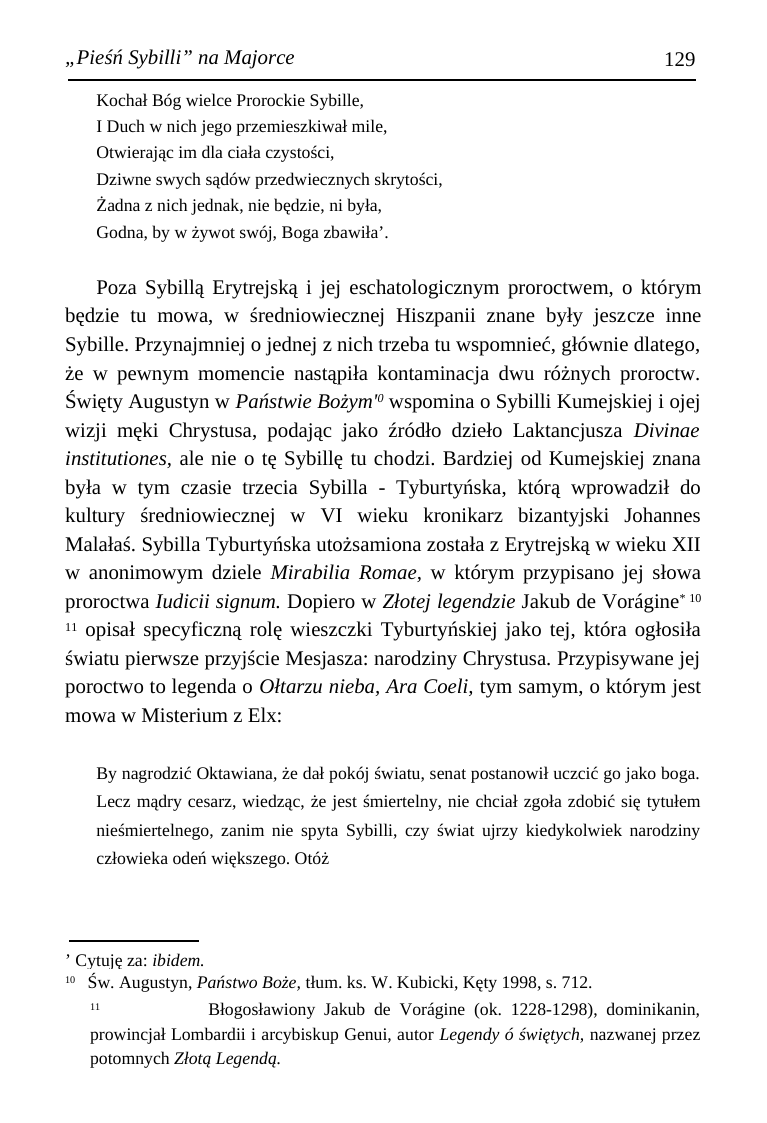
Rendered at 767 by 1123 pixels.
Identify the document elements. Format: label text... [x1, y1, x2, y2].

text ’ Cytuję za: ibidem. [65, 950, 700, 969]
text I Duch w nich jego przemieszkiwał mile, [65, 116, 701, 136]
text Żadna z nich jednak, nie będzie, ni była, [65, 195, 701, 215]
text 11 Błogosławiony Jakub de Vorágine (ok. 1228-1298), dominikanin, prowincjał Lombardii i arcybiskup Genui, autor Legendy ó świętych, nazwanej przez potomnych Złotą Legendą. [90, 999, 700, 1068]
text Otwierając im dla ciała czystości, [65, 142, 701, 163]
text Godna, by w żywot swój, Boga zbawiła’. [65, 221, 701, 242]
text Kochał Bóg wielce Prorockie Sybille, [65, 90, 701, 110]
text 10 Św. Augustyn, Państwo Boże, tłum. ks. W. Kubicki, Kęty 1998, s. 712. [65, 972, 700, 992]
text By nagrodzić Oktawiana, że dał pokój światu, senat postanowił uczcić go jako boga. Lecz mądry cesarz, wiedząc, że jest śmiertelny, nie chciał zgoła zdobić się tytułem nieśmiertelnego, zanim nie spyta Sybilli, czy świat ujrzy kiedykolwiek narodziny człowieka odeń większego. Otóż [96, 763, 701, 868]
text Poza Sybillą Erytrejską i jej eschatologicznym proroctwem, o któ­rym będzie tu mowa, w średniowiecznej Hiszpanii znane były jesz­cze inne Sybille. Przynajmniej o jednej z nich trzeba tu wspomnieć, głównie dlatego, że w pewnym momencie nastąpiła kontaminacja dwu różnych proroctw. Święty Augustyn w Państwie Bożym'0 wspomina o Sybilli Kumejskiej i ojej wizji męki Chrystusa, podając jako źródło dzieło Laktancjusza Divinae institutiones, ale nie o tę Sybillę tu cho­dzi. Bardziej od Kumejskiej znana była w tym czasie trzecia Sybilla - Tyburtyńska, którą wprowadził do kultury średniowiecznej w VI wieku kronikarz bizantyjski Johannes Malałaś. Sybilla Tyburtyńska utożsamiona została z Erytrejską w wieku XII w anonimowym dziele Mirabilia Romae, w którym przypisano jej słowa proroctwa Iudicii signum. Dopiero w Złotej legendzie Jakub de Vorágine* 10 11 opisał spe­cyficzną rolę wieszczki Tyburtyńskiej jako tej, która ogłosiła światu pierwsze przyjście Mesjasza: narodziny Chrystusa. Przypisywane jej poroctwo to legenda o Ołtarzu nieba, Ara Coeli, tym samym, o któ­rym jest mowa w Misterium z Elx: [65, 275, 701, 727]
text 129 [661, 47, 698, 71]
text Dziwne swych sądów przedwiecznych skrytości, [65, 169, 701, 189]
text „Pieśń Sybilli” na Majorce [65, 45, 322, 69]
